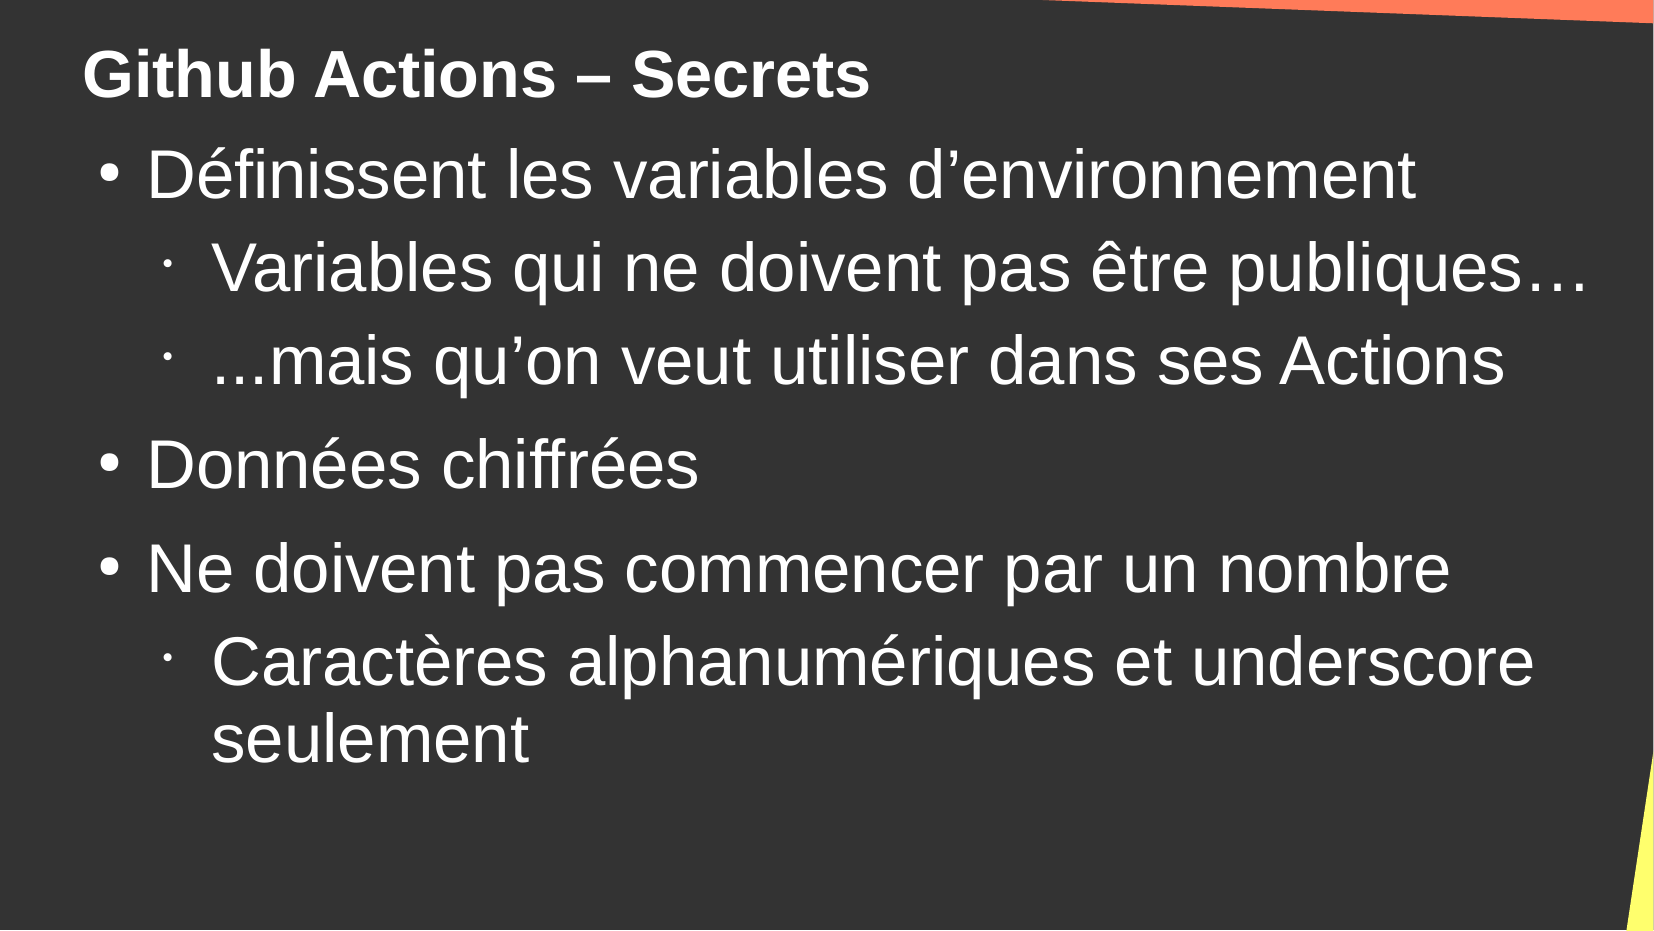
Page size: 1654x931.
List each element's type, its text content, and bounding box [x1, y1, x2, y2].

title Github Actions – Secrets [82, 37, 1489, 113]
text_box [1042, 0, 1654, 24]
list Définissent les variables d’environnement Variables qui ne doivent pas être publiques… ...mais qu’on veut utiliser dans ses Actions Données chiffrées Ne doivent pas commencer par un nombre Caractères alphanumériques et underscore seulement [80, 135, 1607, 851]
text_box [1626, 747, 1654, 931]
